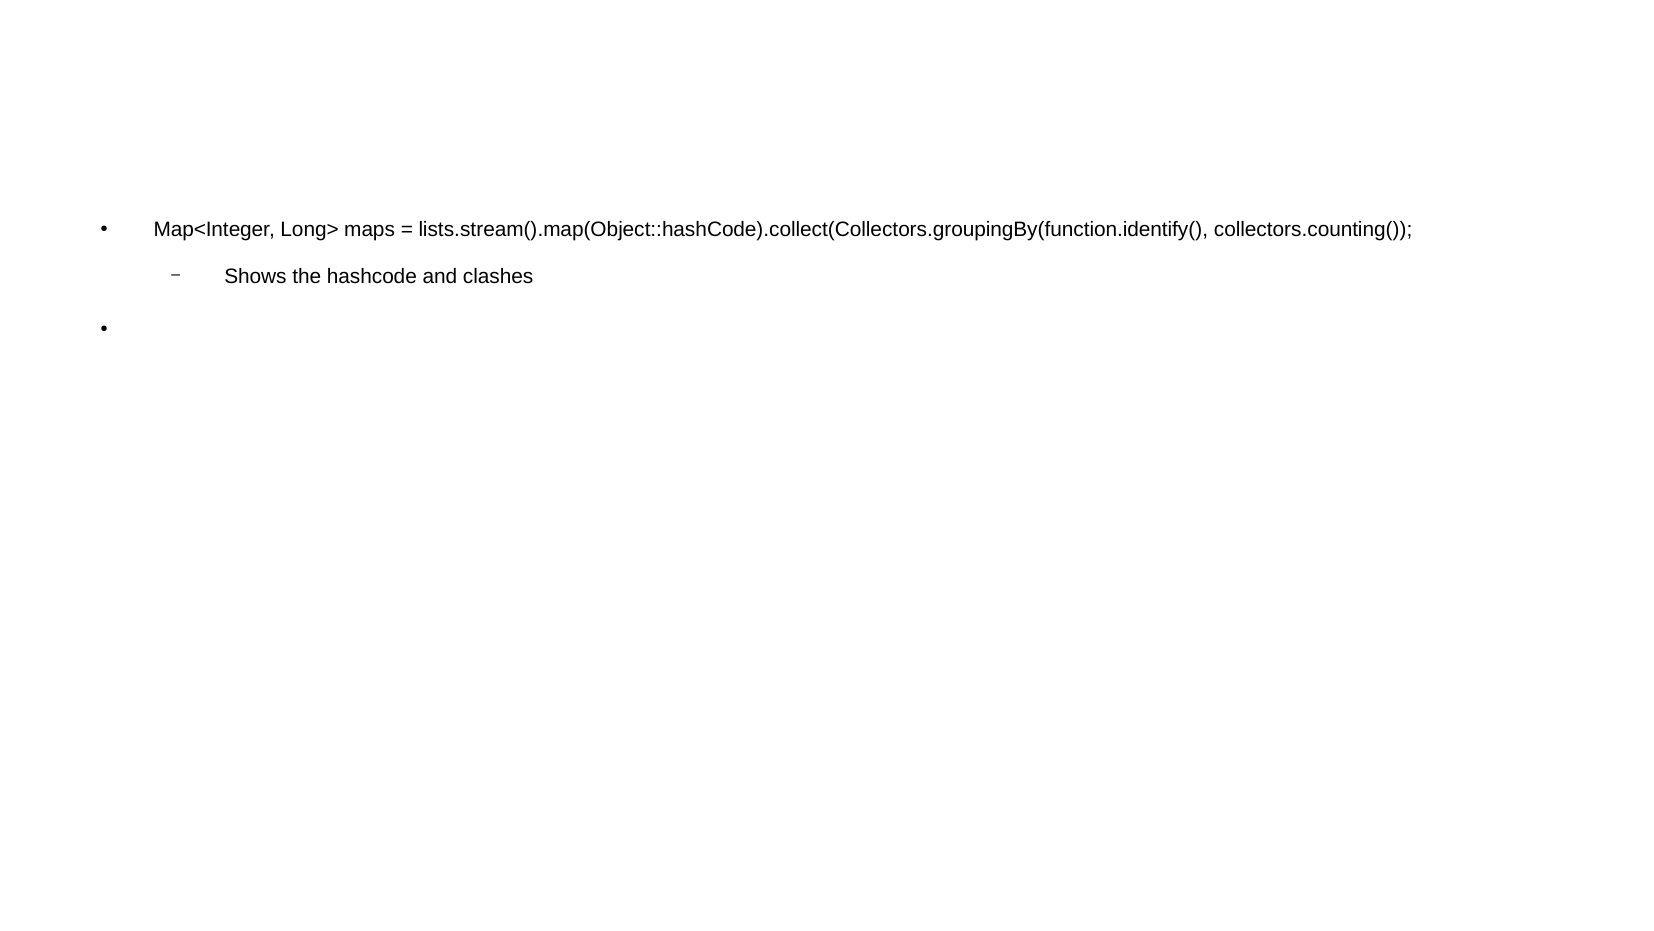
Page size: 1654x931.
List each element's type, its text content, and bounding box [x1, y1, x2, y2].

list Map<Integer, Long> maps = lists.stream().map(Object::hashCode).collect(Collectors.groupingBy(function.identify(), collectors.counting()); Shows the hashcode and clashes [82, 217, 1571, 758]
